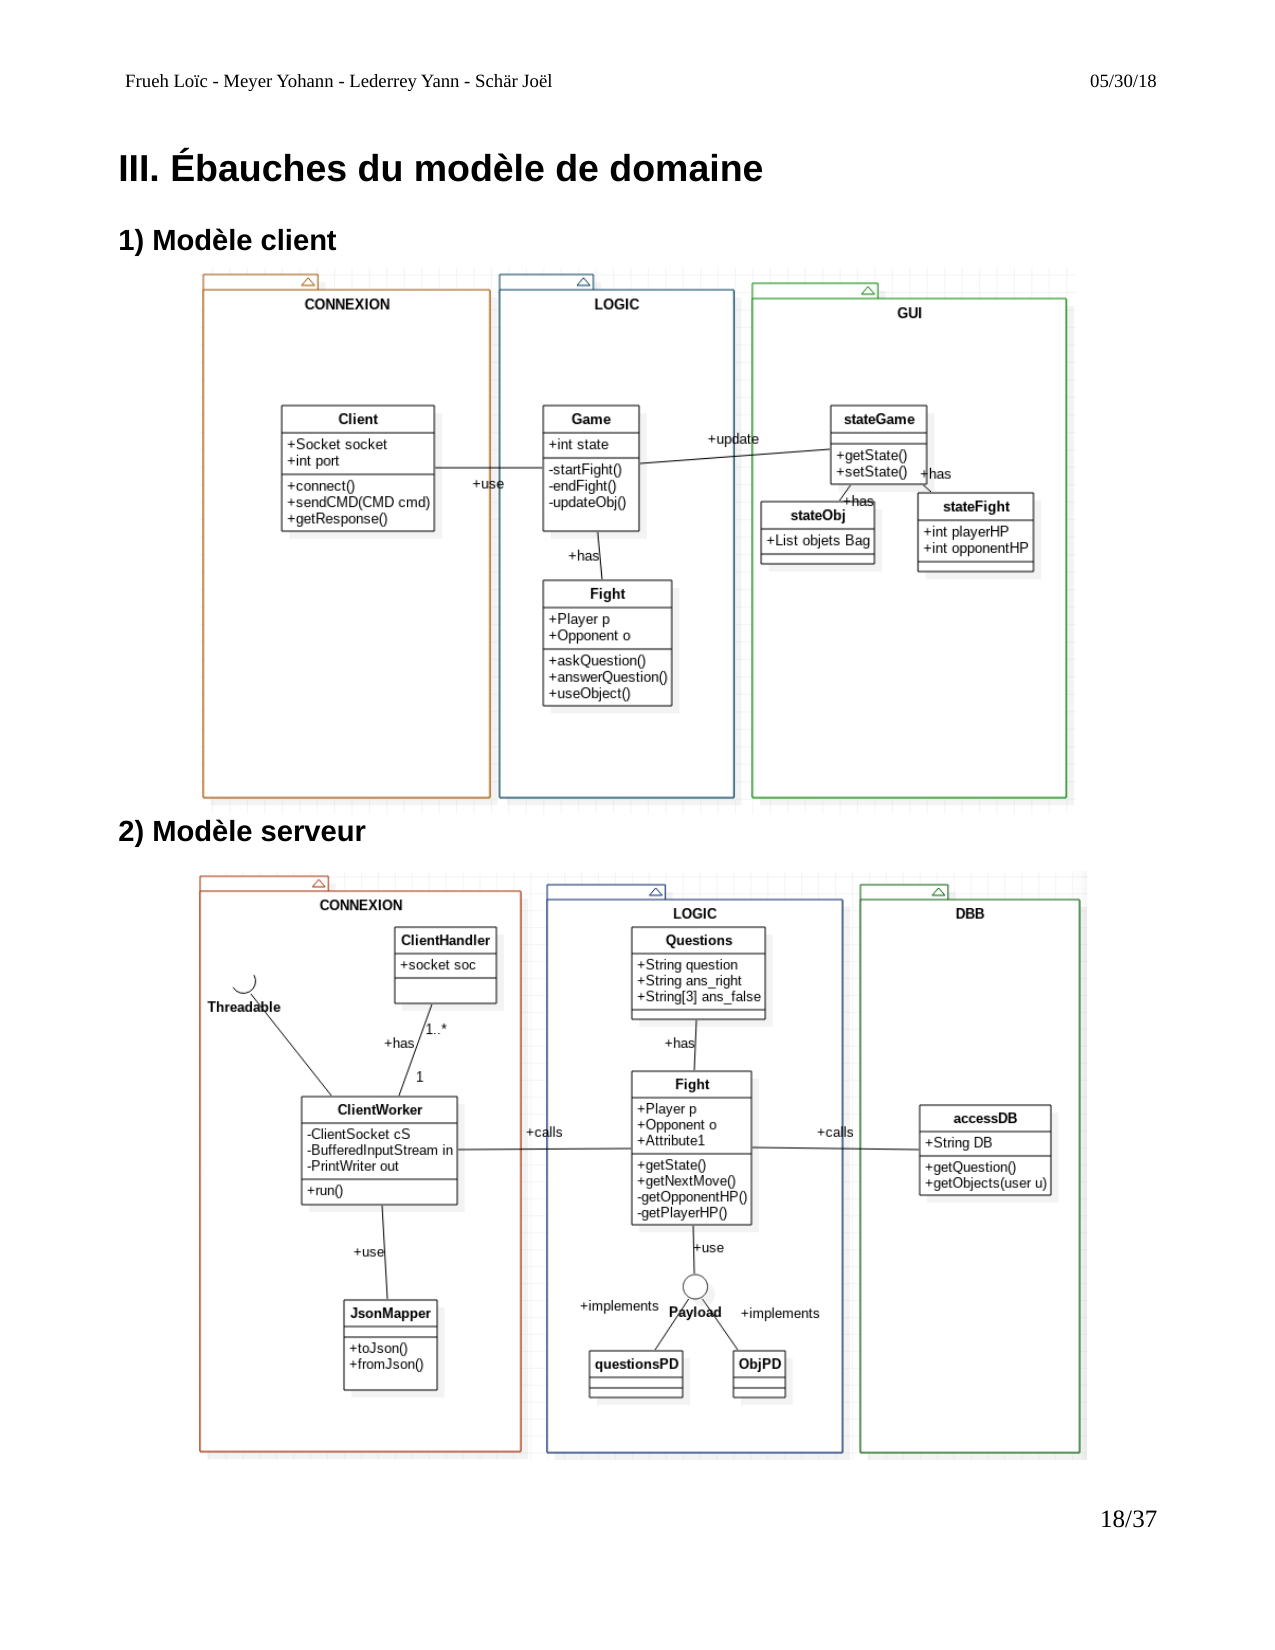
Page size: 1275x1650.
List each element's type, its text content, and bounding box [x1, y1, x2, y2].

picture [198, 871, 1088, 1460]
subtitle III. Ébauches du modèle de domaine [118, 146, 1157, 189]
subtitle 1) Modèle client [118, 223, 1157, 256]
picture [199, 268, 1076, 814]
subtitle 2) Modèle serveur [118, 814, 1157, 847]
